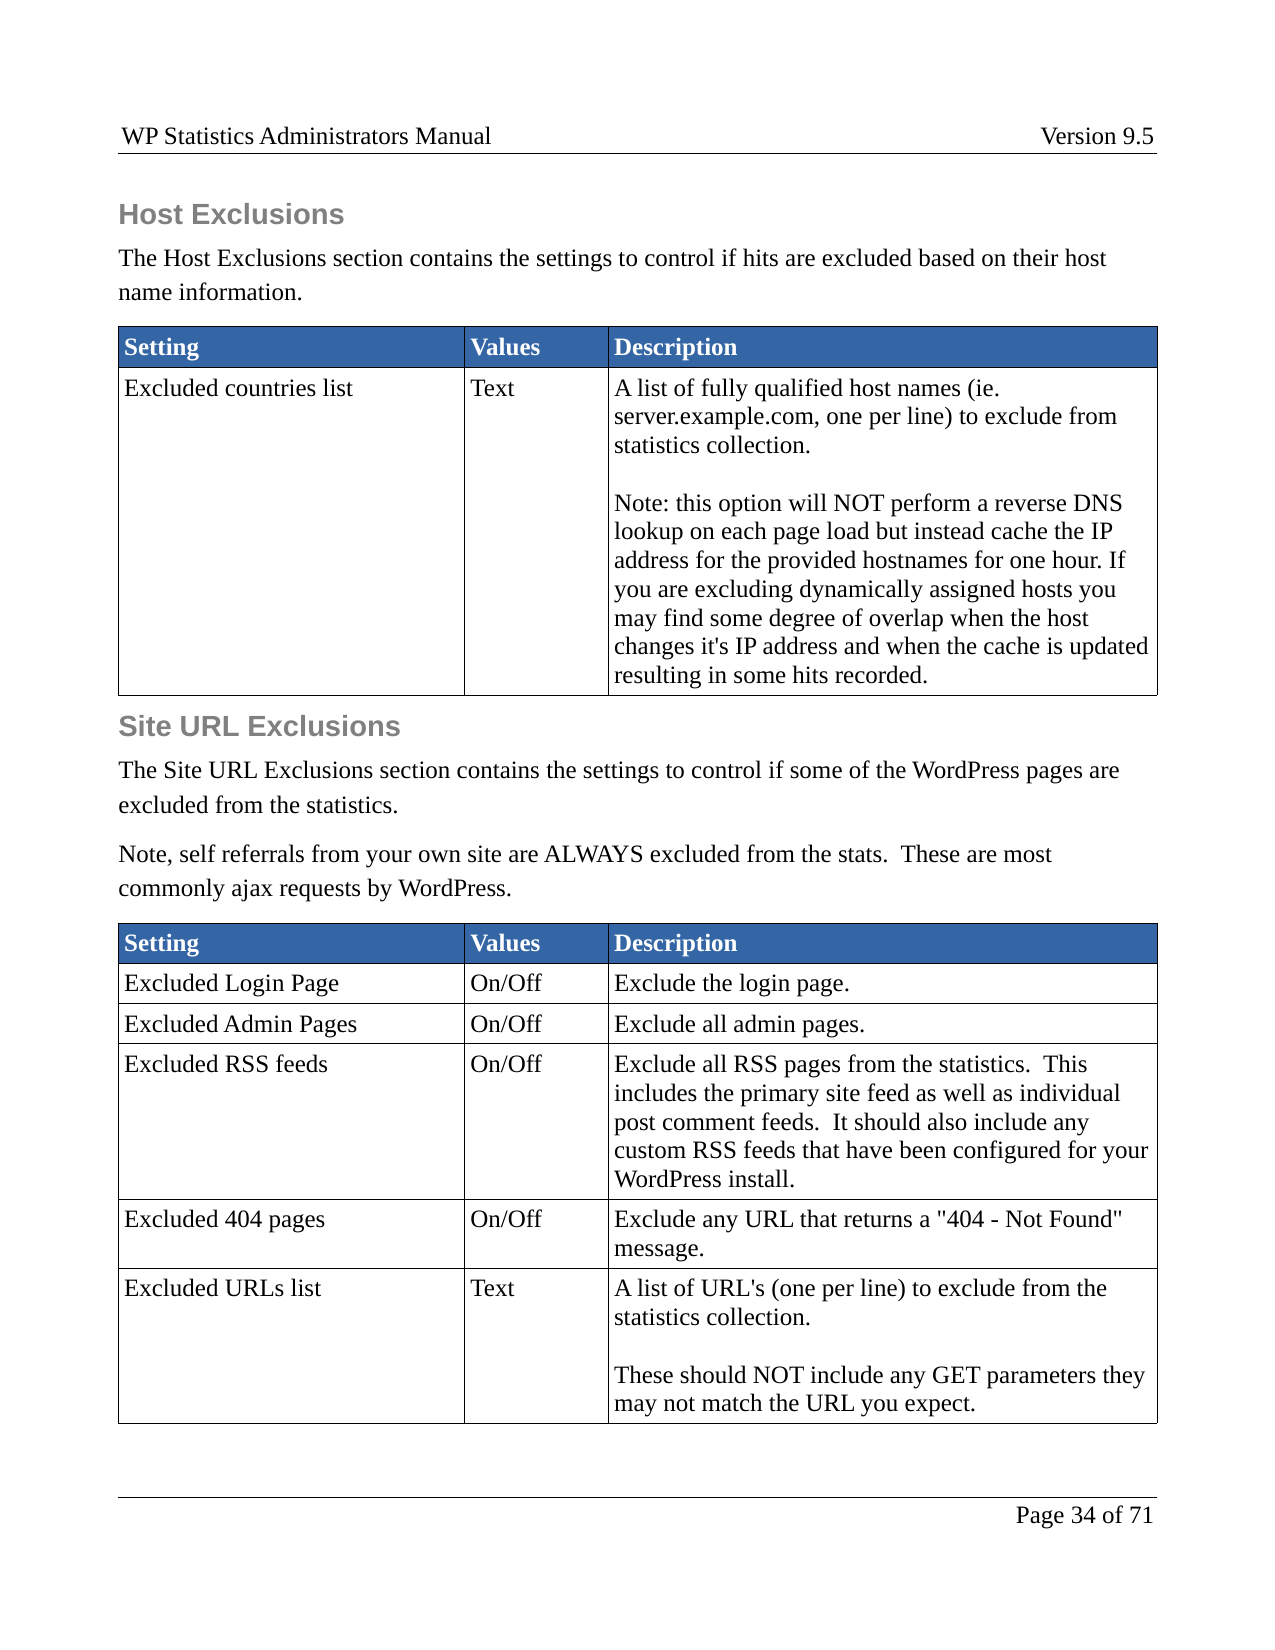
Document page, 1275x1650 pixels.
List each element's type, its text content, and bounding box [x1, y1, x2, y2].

subtitle Site URL Exclusions [118, 709, 1157, 743]
table_cell Exclude the login page. [609, 964, 1157, 1003]
table_cell Exclude all RSS pages from the statistics. This includes the primary site feed as well as individual post comment feeds. It should also include any custom RSS feeds that have been configured for your WordPress install. [609, 1044, 1157, 1199]
table_cell On/Off [465, 964, 608, 1003]
table_cell Excluded countries list [119, 368, 464, 694]
table_cell On/Off [465, 1200, 608, 1268]
table_cell Exclude any URL that returns a "404 - Not Found" message. [609, 1200, 1157, 1268]
table_cell A list of URL's (one per line) to exclude from the statistics collection. These should NOT include any GET parameters they may not match the URL you expect. [609, 1269, 1157, 1423]
table_header Setting [119, 924, 464, 963]
table_cell Excluded 404 pages [119, 1200, 464, 1268]
table_cell Excluded Login Page [119, 964, 464, 1003]
table_cell Excluded RSS feeds [119, 1044, 464, 1199]
table_cell On/Off [465, 1044, 608, 1199]
table_header Description [609, 327, 1157, 367]
table_cell Text [465, 368, 608, 694]
text The Site URL Exclusions section contains the settings to control if some of the WordPress pages are excluded from the statistics. [118, 755, 1157, 818]
table_header Values [465, 924, 608, 963]
table_cell Text [465, 1269, 608, 1423]
table_header Description [609, 924, 1157, 963]
table_cell Exclude all admin pages. [609, 1004, 1157, 1043]
table_header Values [465, 327, 608, 367]
table_cell A list of fully qualified host names (ie. server.example.com, one per line) to exclude from statistics collection. Note: this option will NOT perform a reverse DNS lookup on each page load but instead cache the IP address for the provided hostnames for one hour. If you are excluding dynamically assigned hosts you may find some degree of overlap when the host changes it's IP address and when the cache is updated resulting in some hits recorded. [609, 368, 1157, 694]
table_cell Excluded Admin Pages [119, 1004, 464, 1043]
text The Host Exclusions section contains the settings to control if hits are excluded based on their host name information. [118, 243, 1157, 306]
subtitle Host Exclusions [118, 197, 1157, 230]
table_cell Excluded URLs list [119, 1269, 464, 1423]
text Note, self referrals from your own site are ALWAYS excluded from the stats. These are most commonly ajax requests by WordPress. [118, 839, 1157, 902]
table_cell On/Off [465, 1004, 608, 1043]
table_header Setting [119, 327, 464, 367]
